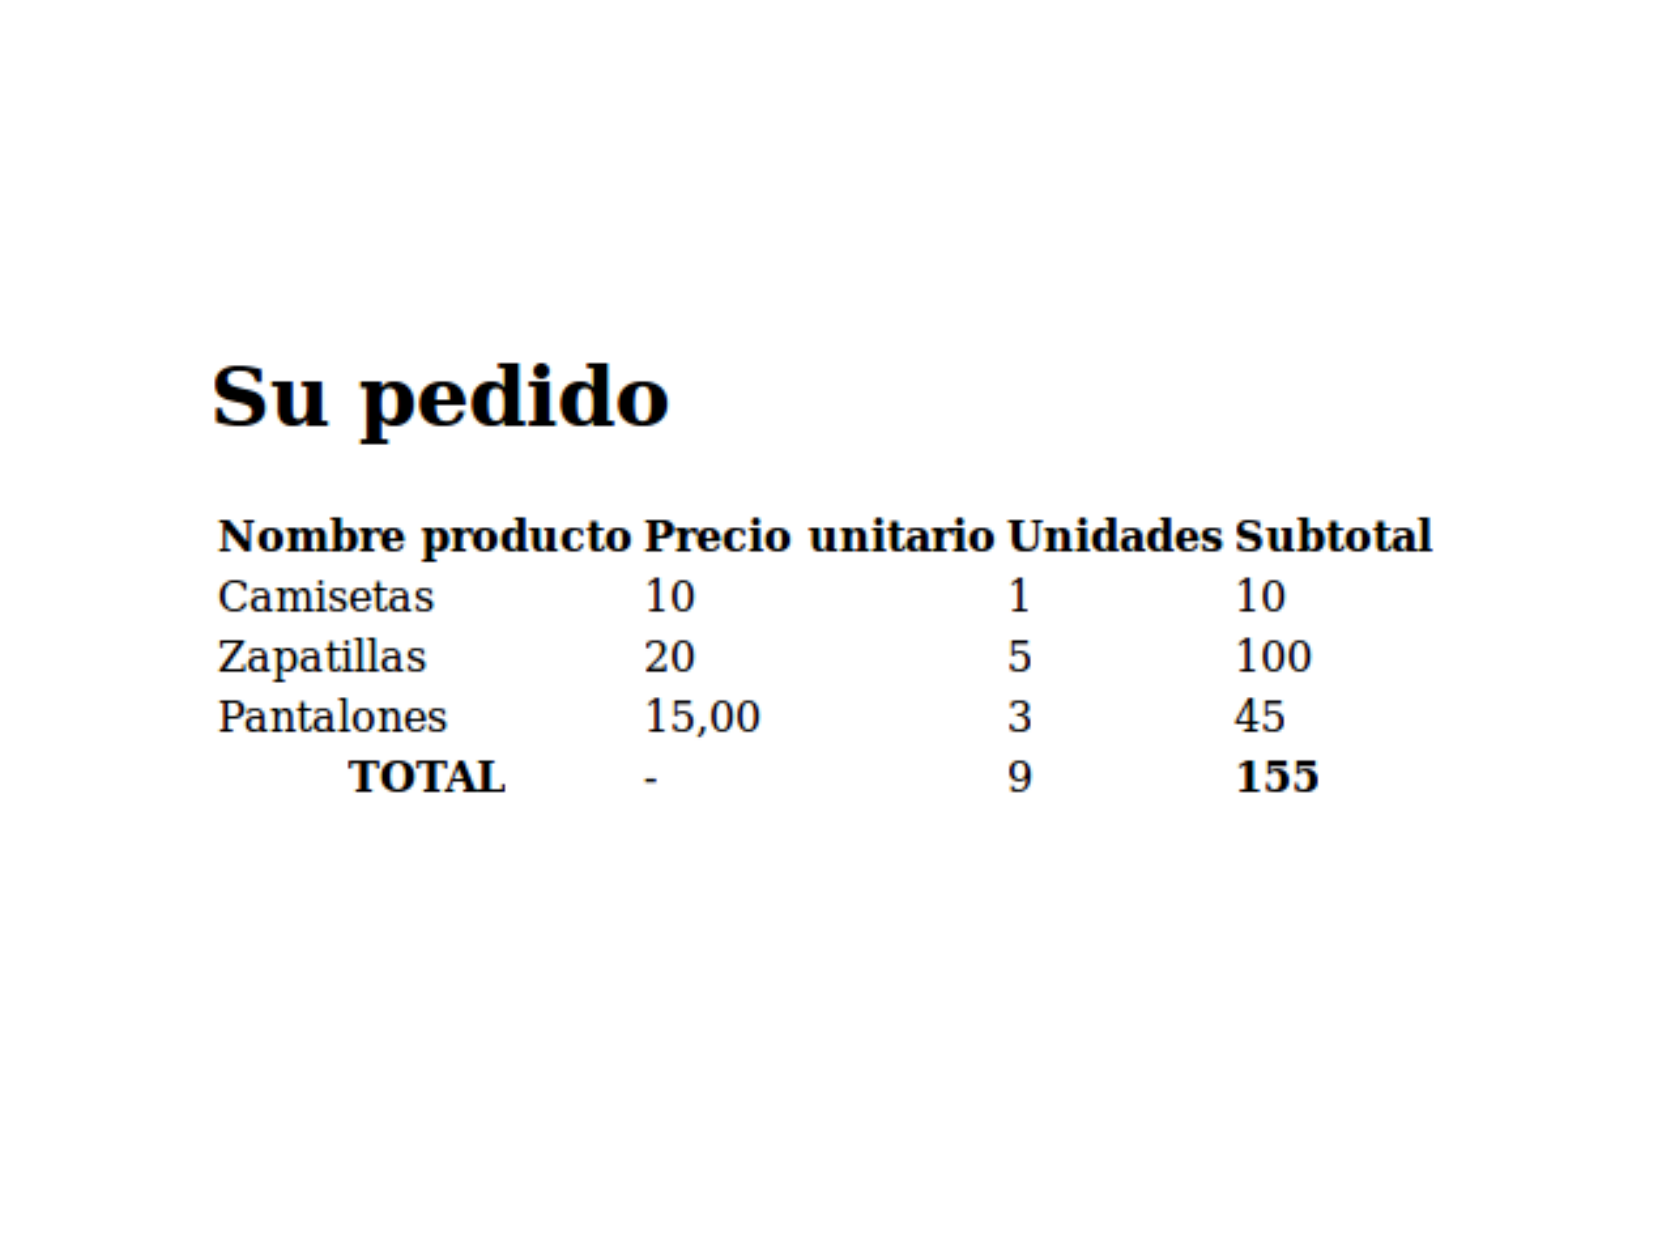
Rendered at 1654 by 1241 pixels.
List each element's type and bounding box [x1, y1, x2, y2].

picture [200, 330, 1525, 913]
